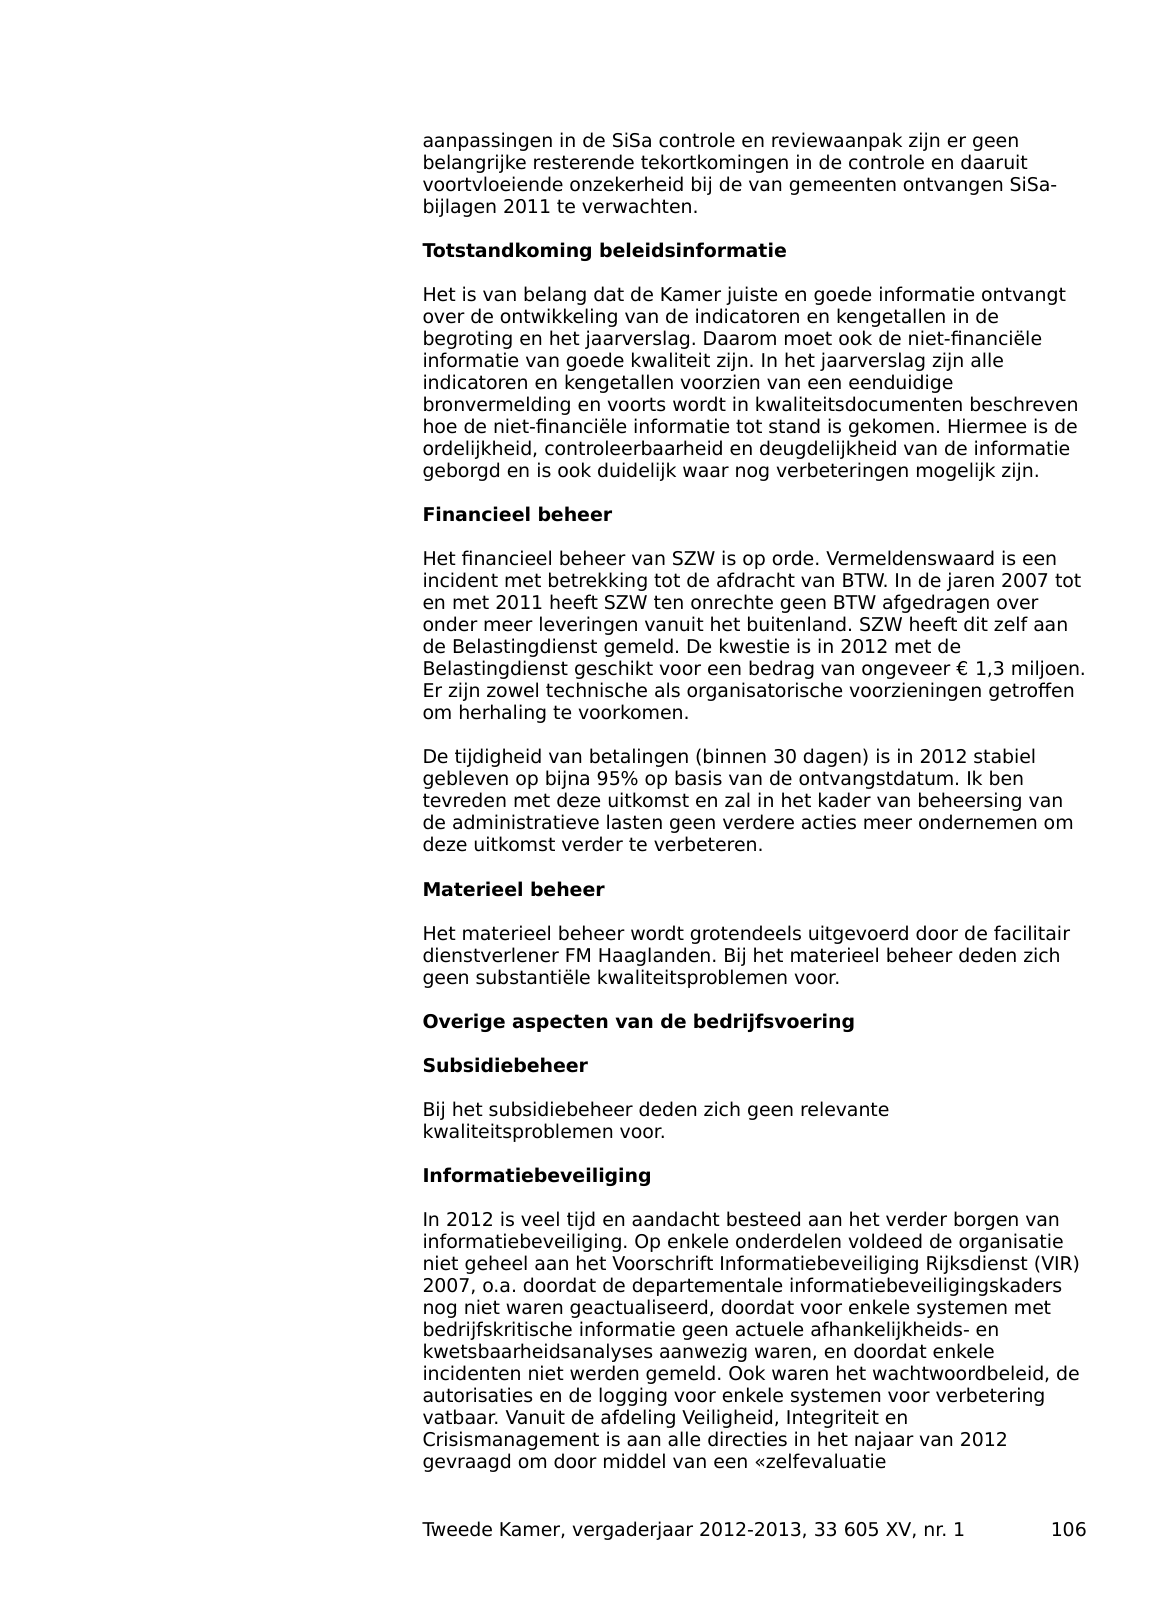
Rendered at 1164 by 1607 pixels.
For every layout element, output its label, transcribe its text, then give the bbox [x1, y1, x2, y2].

text Het financieel beheer van SZW is op orde. Vermeldenswaard is een incident met betrekking tot de afdracht van BTW. In de jaren 2007 tot en met 2011 heeft SZW ten onrechte geen BTW afgedragen over onder meer leveringen vanuit het buitenland. SZW heeft dit zelf aan de Belastingdienst gemeld. De kwestie is in 2012 met de Belastingdienst geschikt voor een bedrag van ongeveer € 1,3 miljoen. Er zijn zowel technische als organisatorische voorzieningen getroffen om herhaling te voorkomen. [422, 548, 1087, 724]
text De tijdigheid van betalingen (binnen 30 dagen) is in 2012 stabiel gebleven op bijna 95% op basis van de ontvangstdatum. Ik ben tevreden met deze uitkomst en zal in het kader van beheersing van de administratieve lasten geen verdere acties meer ondernemen om deze uitkomst verder te verbeteren. [422, 746, 1087, 856]
text Het materieel beheer wordt grotendeels uitgevoerd door de facilitair dienstverlener FM Haaglanden. Bij het materieel beheer deden zich geen substantiële kwaliteitsproblemen voor. [422, 923, 1087, 988]
subtitle Overige aspecten van de bedrijfsvoering [422, 1011, 1087, 1033]
text Bij het subsidiebeheer deden zich geen relevante kwaliteitsproblemen voor. [422, 1099, 1087, 1143]
subtitle Materieel beheer [422, 878, 1087, 900]
subtitle Subsidiebeheer [422, 1055, 1087, 1077]
subtitle Totstandkoming beleidsinformatie [422, 240, 1087, 262]
text In 2012 is veel tijd en aandacht besteed aan het verder borgen van informatiebeveiliging. Op enkele onderdelen voldeed de organisatie niet geheel aan het Voorschrift Informatiebeveiliging Rijksdienst (VIR) 2007, o.a. doordat de departementale informatiebeveiligingskaders nog niet waren geactualiseerd, doordat voor enkele systemen met bedrijfskritische informatie geen actuele afhankelijkheids- en kwetsbaarheidsanalyses aanwezig waren, en doordat enkele incidenten niet werden gemeld. Ook waren het wachtwoordbeleid, de autorisaties en de logging voor enkele systemen voor verbetering vatbaar. Vanuit de afdeling Veiligheid, Integriteit en Crisismanagement is aan alle directies in het najaar van 2012 gevraagd om door middel van een «zelfevaluatie [422, 1209, 1087, 1473]
text aanpassingen in de SiSa controle en reviewaanpak zijn er geen belangrijke resterende tekortkomingen in de controle en daaruit voortvloeiende onzekerheid bij de van gemeenten ontvangen SiSa-bijlagen 2011 te verwachten. [422, 130, 1087, 218]
text Het is van belang dat de Kamer juiste en goede informatie ontvangt over de ontwikkeling van de indicatoren en kengetallen in de begroting en het jaarverslag. Daarom moet ook de niet-financiële informatie van goede kwaliteit zijn. In het jaarverslag zijn alle indicatoren en kengetallen voorzien van een eenduidige bronvermelding en voorts wordt in kwaliteitsdocumenten beschreven hoe de niet-financiële informatie tot stand is gekomen. Hiermee is de ordelijkheid, controleerbaarheid en deugdelijkheid van de informatie geborgd en is ook duidelijk waar nog verbeteringen mogelijk zijn. [422, 284, 1087, 482]
subtitle Financieel beheer [422, 504, 1087, 526]
subtitle Informatiebeveiliging [422, 1165, 1087, 1187]
